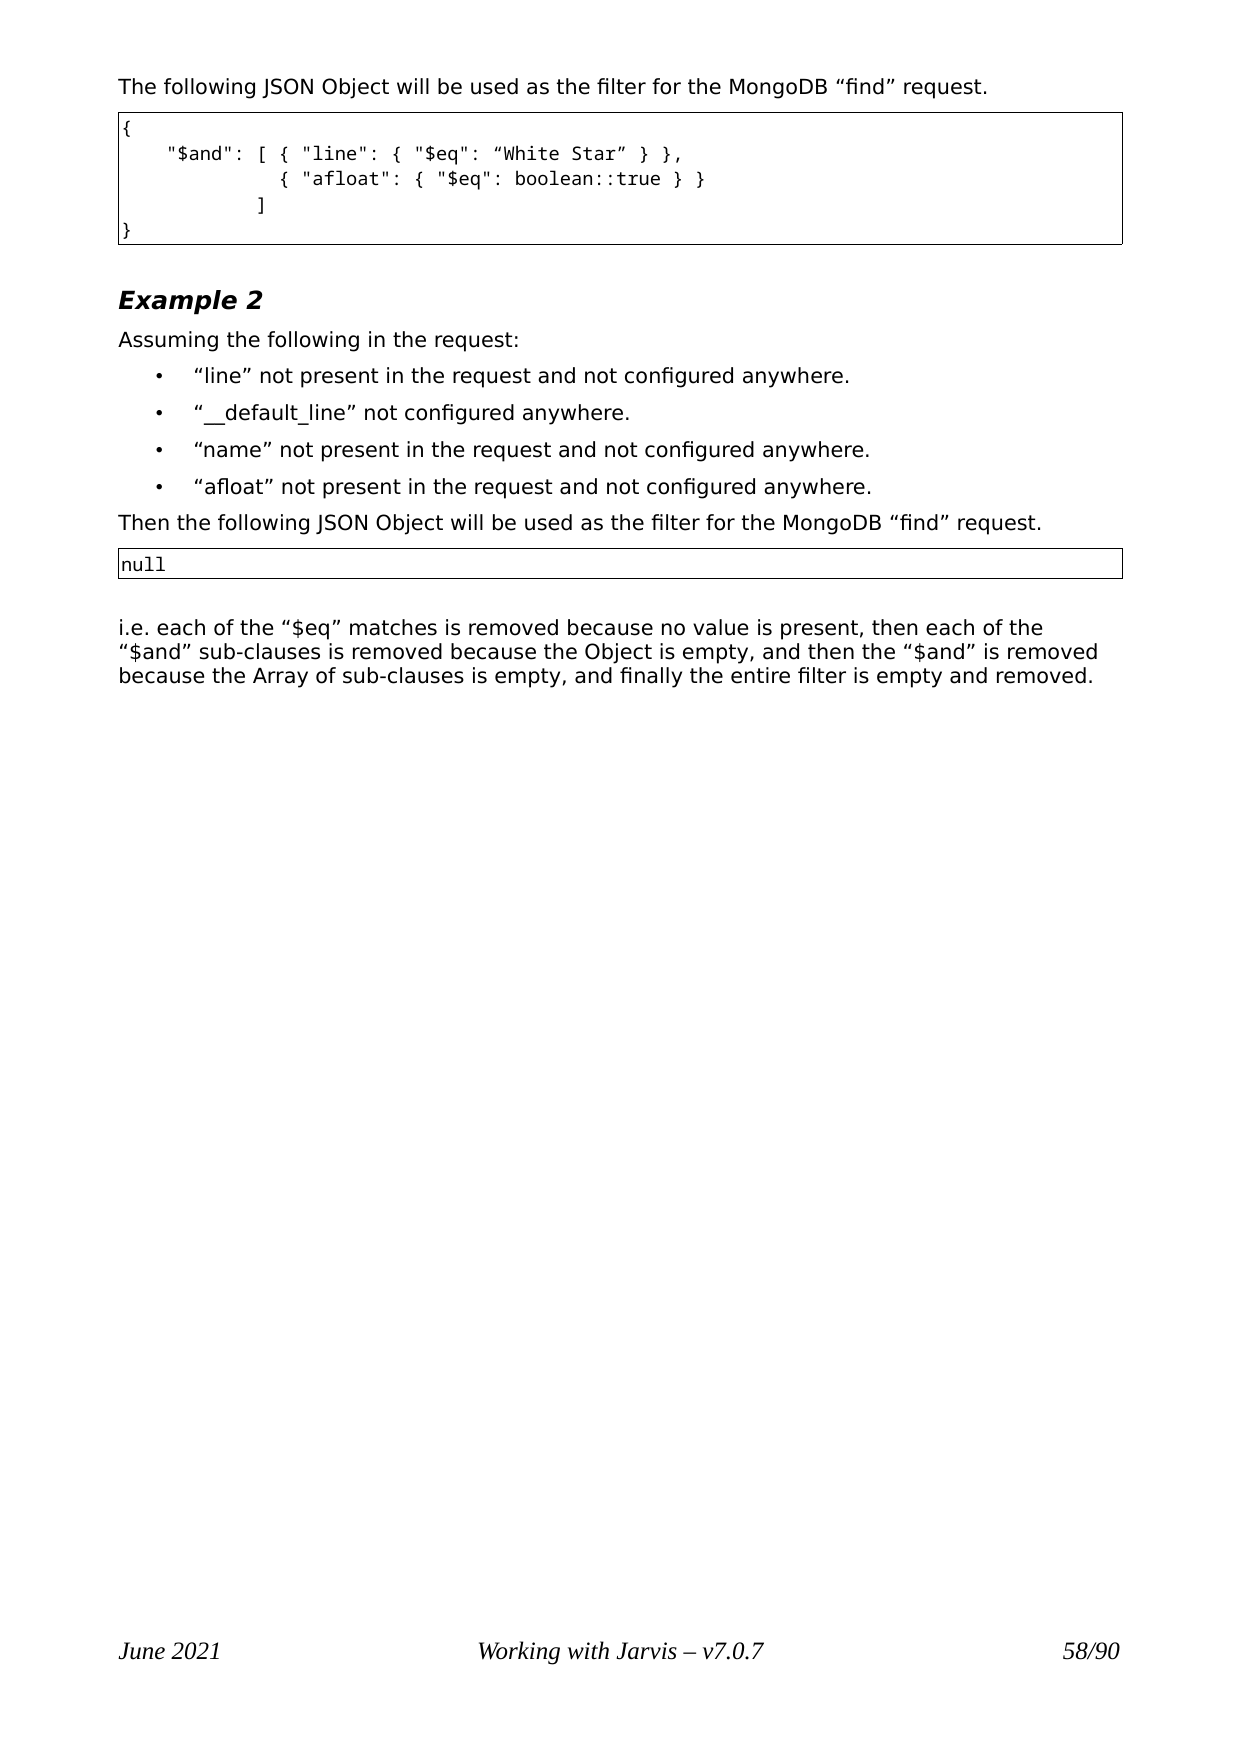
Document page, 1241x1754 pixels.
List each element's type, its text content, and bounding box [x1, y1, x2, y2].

list “__default_line” not configured anywhere. [156, 401, 1122, 425]
text The following JSON Object will be used as the filter for the MongoDB “find” request. [118, 75, 1122, 99]
list “name” not present in the request and not configured anywhere. [156, 438, 1122, 462]
text i.e. each of the “$eq” matches is removed because no value is present, then each of the “$and” sub-clauses is removed because the Object is empty, and then the “$and” is removed because the Array of sub-clauses is empty, and finally the entire filter is empty and removed. [118, 616, 1122, 688]
text { "afloat": { "$eq": boolean::true } } [119, 163, 1122, 188]
list “afloat” not present in the request and not configured anywhere. [156, 475, 1122, 499]
text ] } [119, 188, 1122, 244]
subtitle Example 2 [118, 286, 1122, 315]
text { "$and": [ { "line": { "$eq": “White Star” } }, [119, 113, 1122, 163]
text Then the following JSON Object will be used as the filter for the MongoDB “find” request. [118, 511, 1122, 536]
list “line” not present in the request and not configured anywhere. [156, 364, 1122, 389]
text Assuming the following in the request: [118, 328, 1122, 352]
text null [119, 549, 1122, 578]
